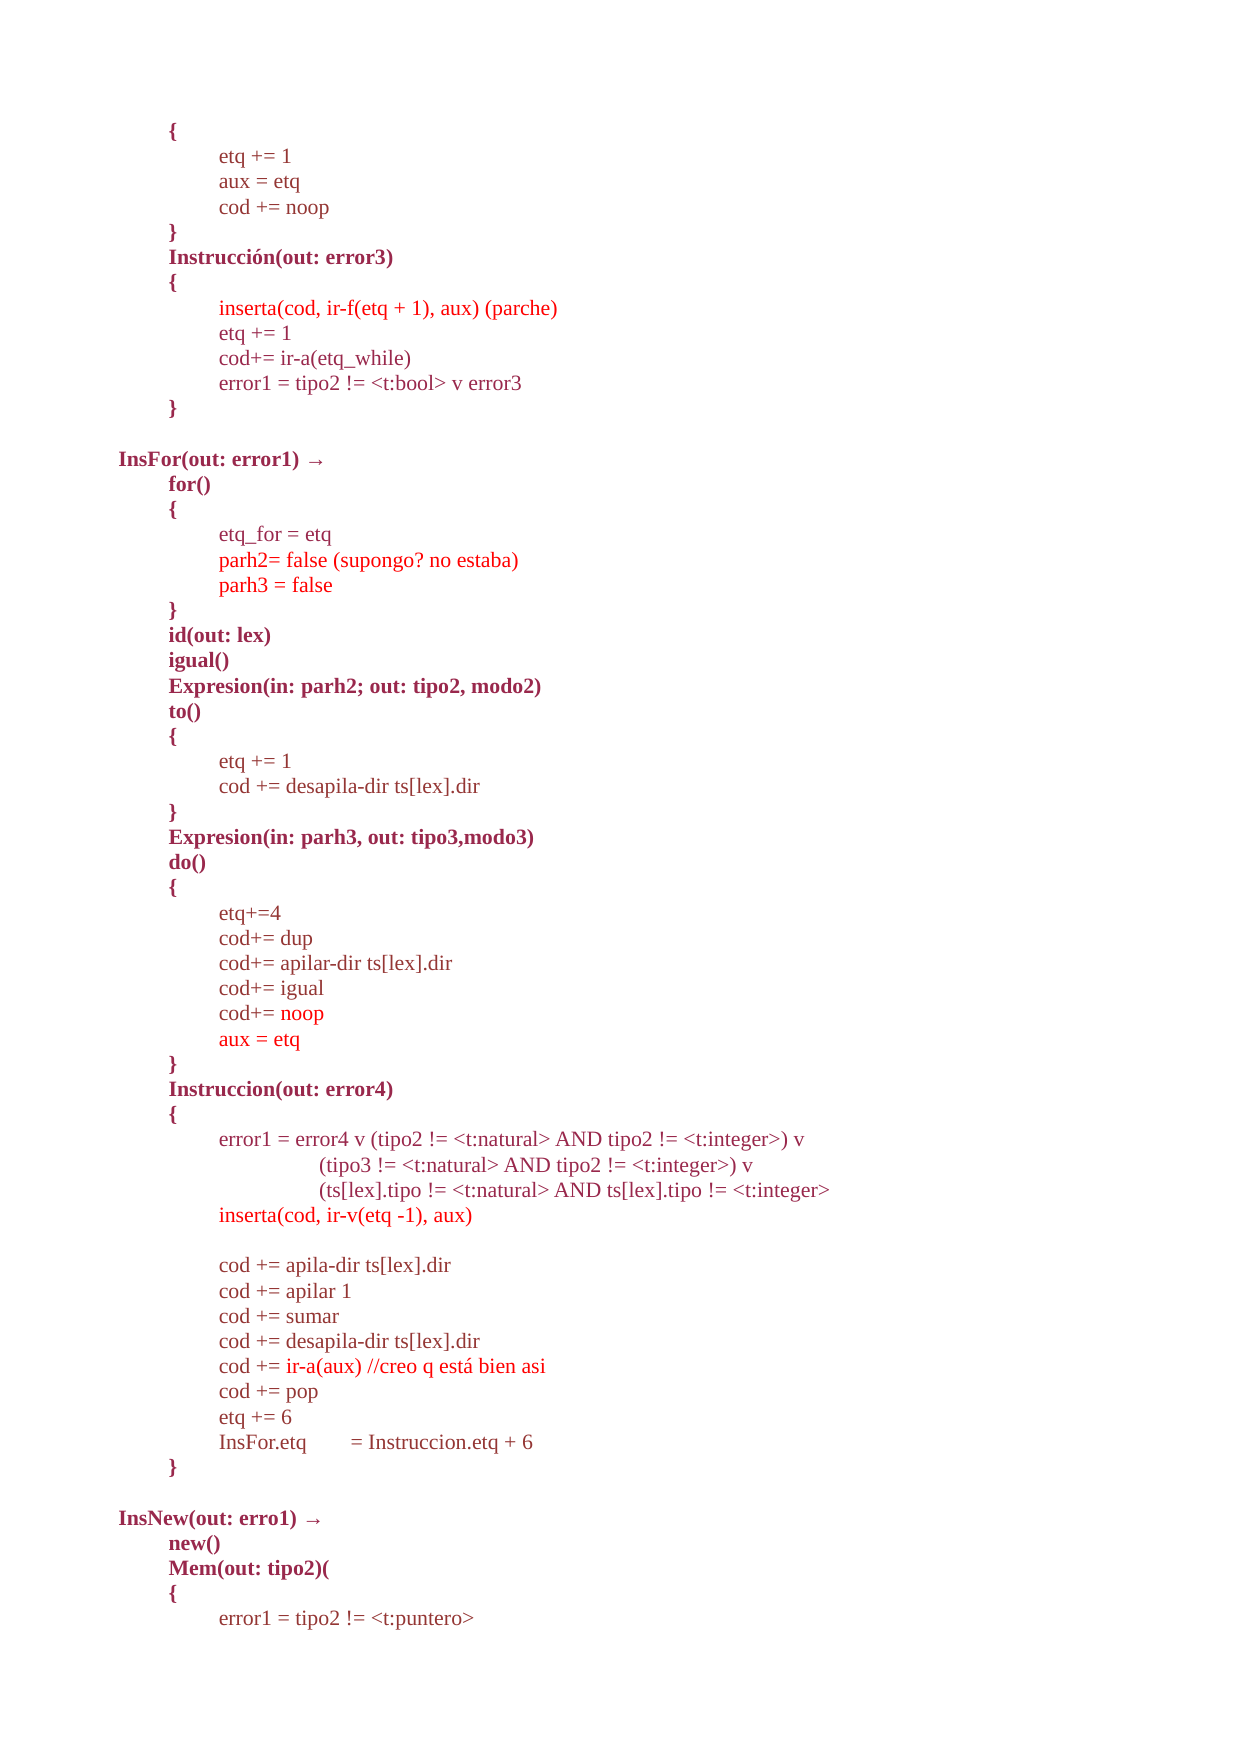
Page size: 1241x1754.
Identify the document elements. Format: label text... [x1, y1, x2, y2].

text InsFor.etq = Instruccion.etq + 6 [168, 1429, 1122, 1454]
text cod += desapila-dir ts[lex].dir [168, 1328, 1122, 1353]
text etq_for = etq [118, 521, 1122, 547]
text new() [118, 1530, 1122, 1555]
text parh3 = false [118, 572, 1122, 597]
text { [168, 269, 1122, 294]
text cod += ir-a(aux) //creo q está bien asi [168, 1353, 1122, 1378]
text { [118, 496, 1122, 521]
text cod+= ir-a(etq_while) [168, 345, 1122, 370]
text } [168, 219, 1122, 244]
text error1 = error4 v (tipo2 != <t:natural> AND tipo2 != <t:integer>) v [168, 1126, 1122, 1152]
text cod+= dup [168, 925, 1122, 950]
text Instruccion(out: error4) [168, 1076, 1122, 1101]
text { [168, 1580, 1122, 1605]
text to() [168, 698, 1122, 723]
text cod+= igual [168, 975, 1122, 1000]
text } [168, 395, 1122, 421]
text aux = etq [168, 1026, 1122, 1051]
text id(out: lex) [118, 622, 1122, 647]
text { [168, 1101, 1122, 1126]
text etq += 1 [168, 320, 1122, 345]
text cod += apilar 1 [168, 1278, 1122, 1303]
text etq += 1 [168, 143, 1122, 168]
text inserta(cod, ir-f(etq + 1), aux) (parche) [168, 294, 1122, 320]
text { [168, 118, 1122, 143]
text igual() [118, 647, 1122, 673]
text etq += 1 [168, 748, 1122, 773]
text cod += pop [168, 1378, 1122, 1404]
text InsNew(out: erro1) → [118, 1504, 1122, 1530]
text (ts[lex].tipo != <t:natural> AND ts[lex].tipo != <t:integer> [168, 1177, 1122, 1202]
text error1 = tipo2 != <t:puntero> [168, 1605, 1122, 1631]
text (tipo3 != <t:natural> AND tipo2 != <t:integer>) v [168, 1152, 1122, 1177]
text cod += apila-dir ts[lex].dir [168, 1252, 1122, 1278]
text cod += desapila-dir ts[lex].dir [168, 773, 1122, 799]
text error1 = tipo2 != <t:bool> v error3 [168, 370, 1122, 395]
text aux = etq [168, 168, 1122, 194]
text do() [168, 849, 1122, 874]
text cod+= apilar-dir ts[lex].dir [168, 950, 1122, 975]
text Expresion(in: parh2; out: tipo2, modo2) [168, 673, 1122, 698]
text } [168, 799, 1122, 824]
text { [168, 874, 1122, 899]
text } [168, 1051, 1122, 1076]
text cod+= noop [168, 1000, 1122, 1026]
text parh2= false (supongo? no estaba) [118, 547, 1122, 572]
text Expresion(in: parh3, out: tipo3,modo3) [168, 824, 1122, 849]
text inserta(cod, ir-v(etq -1), aux) [168, 1202, 1122, 1227]
text for() [118, 471, 1122, 496]
text InsFor(out: error1) → [118, 446, 1122, 471]
text { [168, 723, 1122, 748]
text } [118, 597, 1122, 622]
text cod += noop [168, 194, 1122, 219]
text etq+=4 [168, 899, 1122, 925]
text } [168, 1454, 1122, 1479]
text Instrucción(out: error3) [168, 244, 1122, 269]
text cod += sumar [168, 1303, 1122, 1328]
text Mem(out: tipo2)( [168, 1555, 1122, 1580]
text etq += 6 [168, 1404, 1122, 1429]
